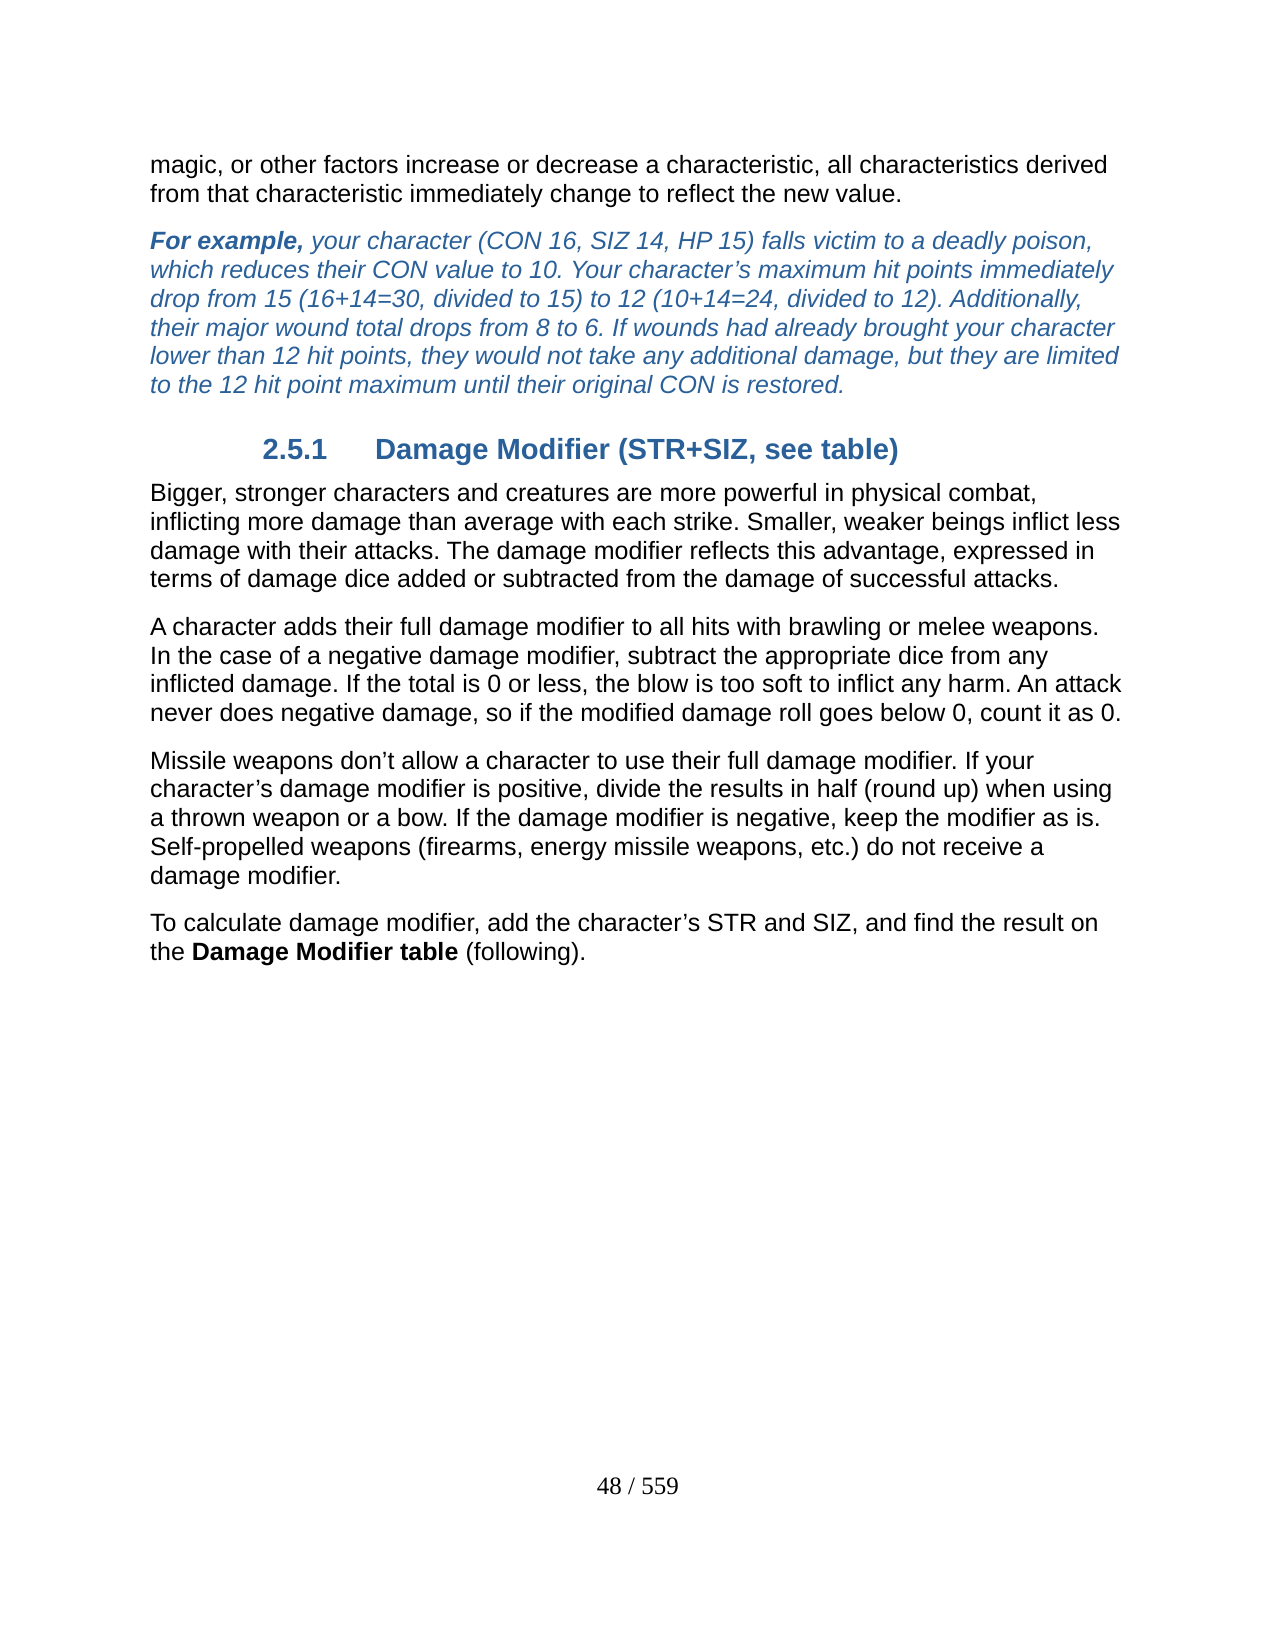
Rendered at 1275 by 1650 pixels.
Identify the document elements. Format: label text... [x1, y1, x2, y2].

subtitle Damage Modifier (STR+SIZ, see table) [262, 432, 1125, 466]
text For example, your character (CON 16, SIZ 14, HP 15) falls victim to a deadly poison, which reduces their CON value to 10. Your character’s maximum hit points immediately drop from 15 (16+14=30, divided to 15) to 12 (10+14=24, divided to 12). Additionally, their major wound total drops from 8 to 6. If wounds had already brought your character lower than 12 hit points, they would not take any additional damage, but they are limited to the 12 hit point maximum until their original CON is restored. [150, 226, 1125, 399]
text Missile weapons don’t allow a character to use their full damage modifier. If your character’s damage modifier is positive, divide the results in half (round up) when using a thrown weapon or a bow. If the damage modifier is negative, keep the modifier as is. Self-propelled weapons (firearms, energy missile weapons, etc.) do not receive a damage modifier. [150, 746, 1125, 889]
text To calculate damage modifier, add the character’s STR and SIZ, and find the result on the Damage Modifier table (following). [150, 908, 1125, 966]
text A character adds their full damage modifier to all hits with brawling or melee weapons. In the case of a negative damage modifier, subtract the appropriate dice from any inflicted damage. If the total is 0 or less, the blow is too soft to inflict any harm. An attack never does negative damage, so if the modified damage roll goes below 0, count it as 0. [150, 612, 1125, 727]
text magic, or other factors increase or decrease a characteristic, all characteristics derived from that characteristic immediately change to reflect the new value. [150, 150, 1125, 207]
text Bigger, stronger characters and creatures are more powerful in physical combat, inflicting more damage than average with each strike. Smaller, weaker beings inflict less damage with their attacks. The damage modifier reflects this advantage, expressed in terms of damage dice added or subtracted from the damage of successful attacks. [150, 478, 1125, 593]
